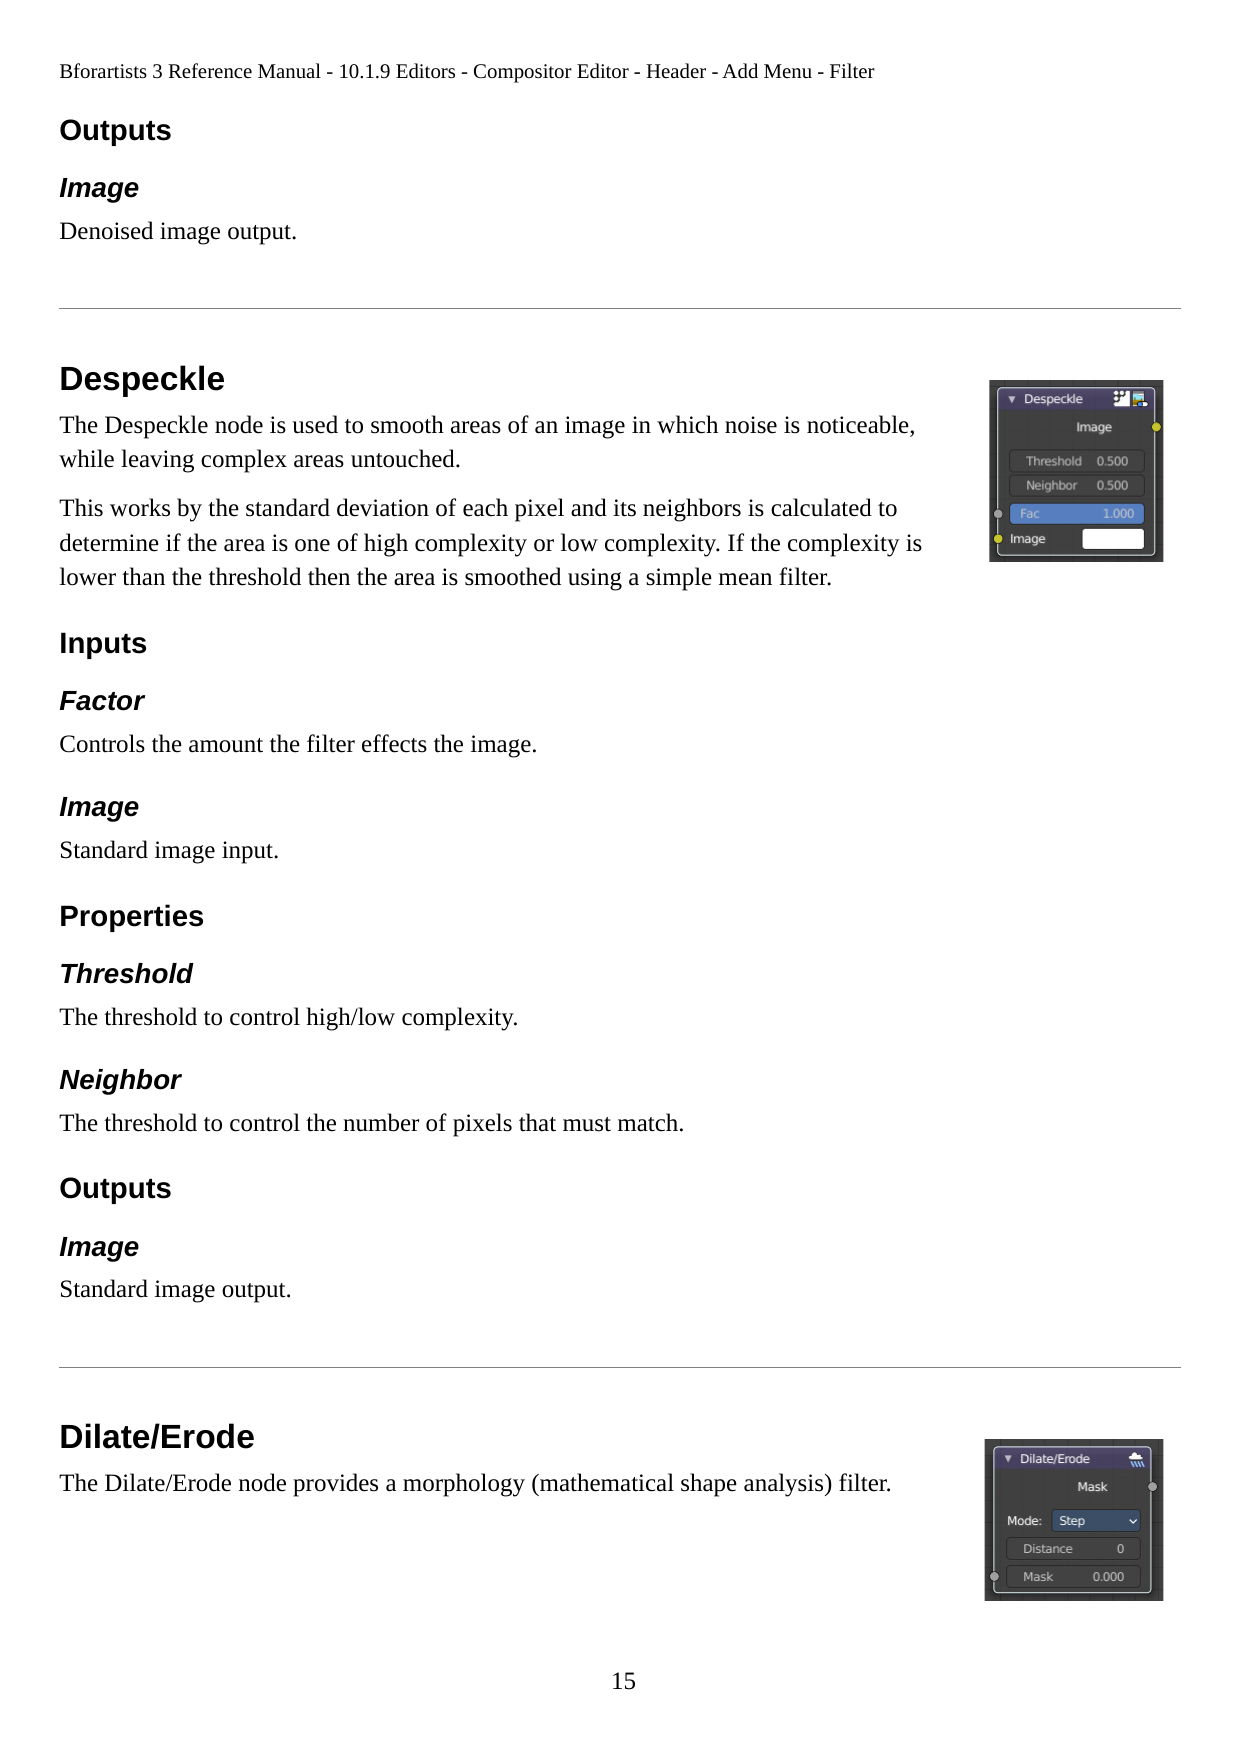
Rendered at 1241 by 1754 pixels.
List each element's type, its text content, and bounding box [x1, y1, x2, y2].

subtitle Dilate/Erode [59, 1417, 1181, 1456]
subtitle Outputs [59, 113, 1181, 146]
text Denoised image output. [59, 216, 1181, 244]
subtitle Properties [59, 898, 1181, 932]
text Controls the amount the filter effects the image. [59, 729, 1181, 758]
text Standard image output. [59, 1274, 1181, 1303]
subtitle Outputs [59, 1171, 1181, 1205]
text This works by the standard deviation of each pixel and its neighbors is calculated to determine if the area is one of high complexity or low complexity. If the complexity is lower than the threshold then the area is smoothed using a simple mean filter. [59, 493, 1181, 591]
picture [984, 1439, 1164, 1601]
subtitle Despeckle [59, 358, 1181, 397]
subtitle Factor [59, 684, 1181, 716]
text The threshold to control the number of pixels that must match. [59, 1108, 1181, 1136]
subtitle Neighbor [59, 1063, 1181, 1095]
text The Dilate/Erode node provides a morphology (mathematical shape analysis) filter. [59, 1468, 984, 1497]
text The threshold to control high/low complexity. [59, 1002, 1181, 1030]
subtitle Image [59, 171, 1181, 203]
subtitle Image [59, 1230, 1181, 1262]
picture [989, 380, 1164, 562]
text The Despeckle node is used to smooth areas of an image in which noise is noticeable, while leaving complex areas untouched. [59, 410, 989, 473]
subtitle Image [59, 791, 1181, 822]
text Standard image input. [59, 835, 1181, 864]
subtitle Inputs [59, 626, 1181, 659]
subtitle Threshold [59, 957, 1181, 989]
